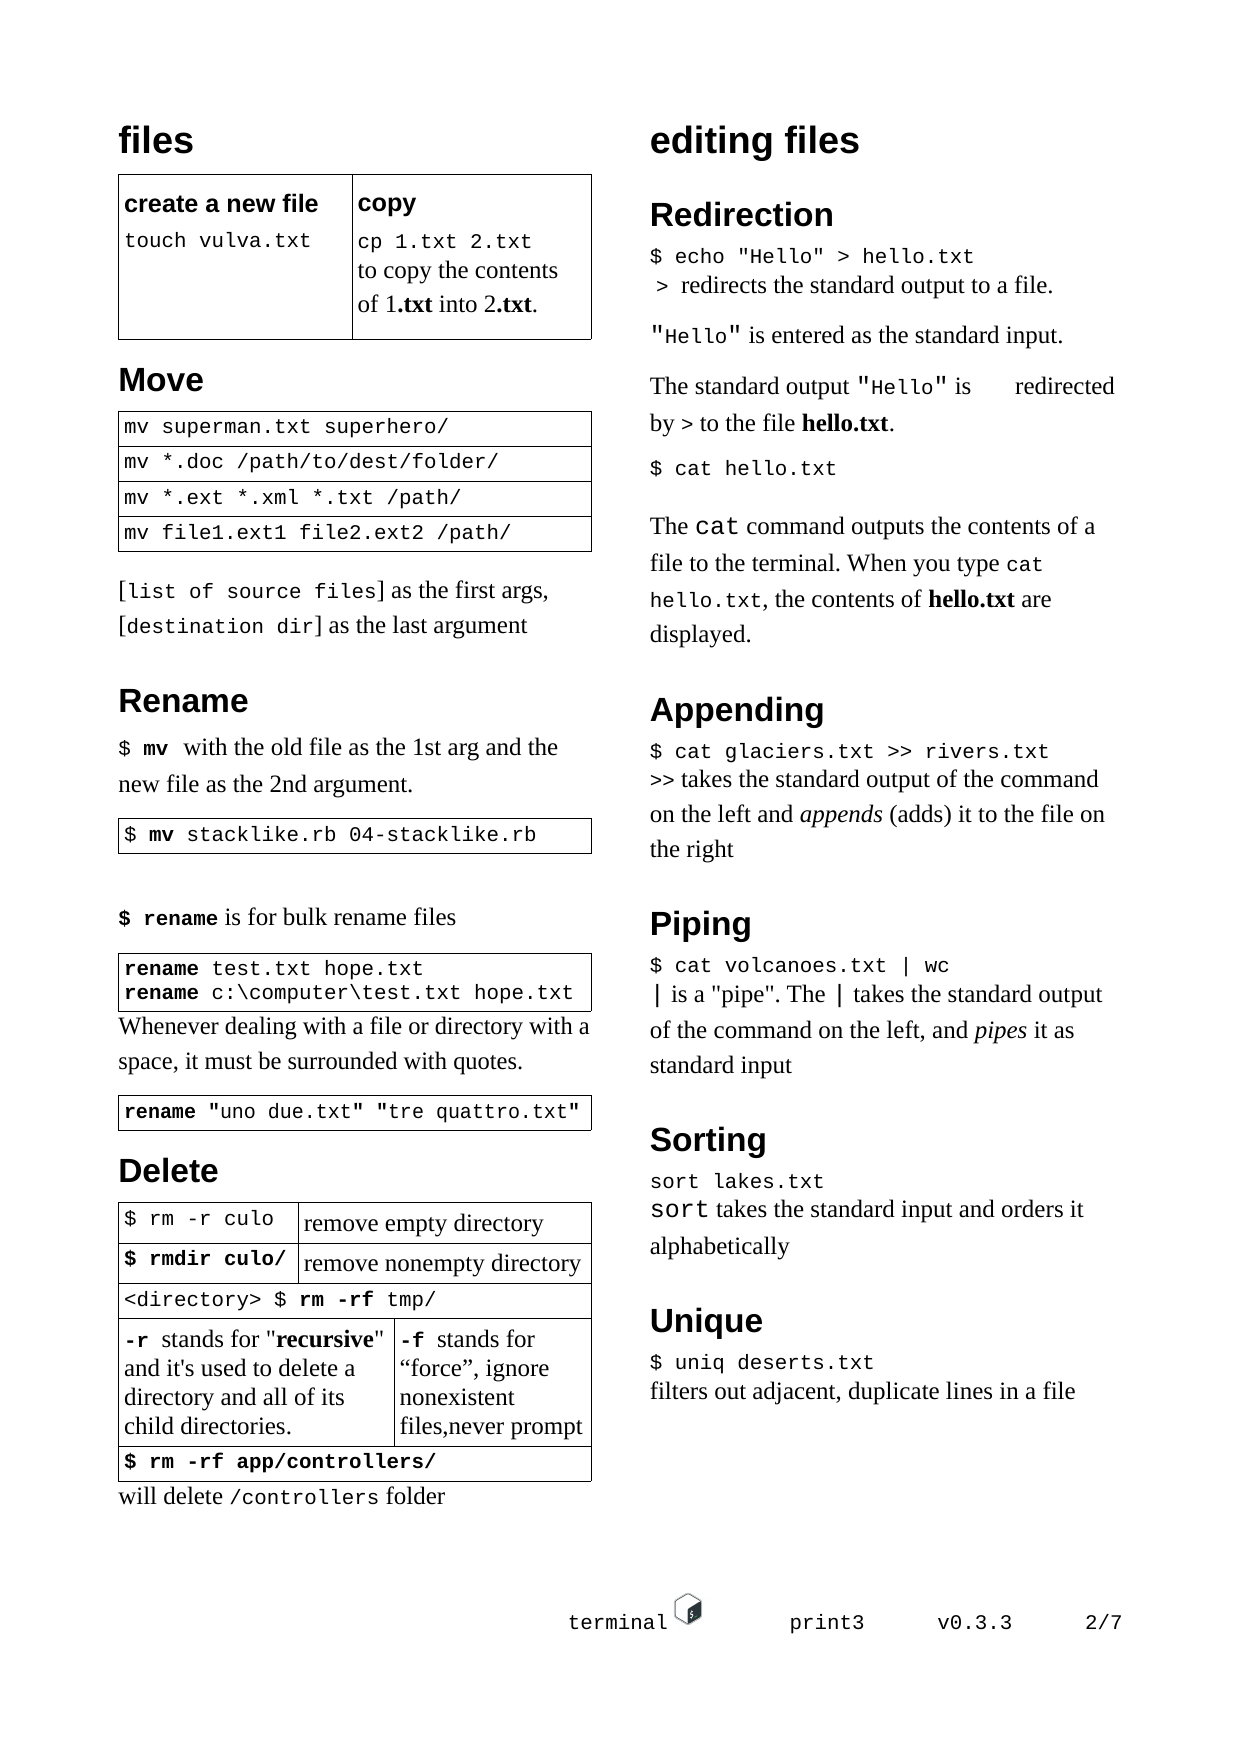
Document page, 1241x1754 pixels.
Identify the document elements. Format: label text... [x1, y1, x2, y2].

text > redirects the standard output to a file. [649, 270, 1122, 299]
table_header $ rm -r culo [119, 1203, 298, 1242]
text The cat command outputs the contents of a file to the terminal. When you type cat hello.txt, the contents of hello.txt are displayed. [649, 511, 1122, 648]
subtitle Unique [649, 1301, 1122, 1339]
text sort lakes.txt [649, 1171, 1122, 1194]
text will delete /controllers folder [118, 1482, 591, 1510]
subtitle Move [118, 359, 591, 398]
table_cell $ rmdir culo/ [119, 1244, 298, 1283]
text $ uniq deserts.txt [649, 1352, 1122, 1376]
text filters out adjacent, duplicate lines in a file [649, 1376, 1122, 1404]
subtitle Rename [118, 681, 591, 720]
subtitle editing files [649, 118, 1122, 162]
table_cell mv file1.ext1 file2.ext2 /path/ [119, 517, 591, 551]
text $ echo "Hello" > hello.txt [649, 246, 1122, 270]
table_header mv superman.txt superhero/ [119, 412, 591, 446]
text [list of source files] as the first args, [destination dir] as the last argument [118, 575, 591, 640]
table_cell remove nonempty directory [299, 1244, 591, 1283]
subtitle Sorting [649, 1120, 1122, 1158]
table_header rename "uno due.txt" "tre quattro.txt" [119, 1096, 591, 1130]
table_header rename test.txt hope.txt rename c:\computer\test.txt hope.txt [119, 954, 591, 1011]
text $ cat hello.txt [649, 458, 1122, 482]
text Whenever dealing with a file or directory with a space, it must be surrounded with quotes. [118, 1012, 591, 1074]
text $ mv with the old file as the 1st arg and the new file as the 2nd argument. [118, 732, 591, 798]
table_cell <directory> $ rm -rf tmp/ [119, 1284, 591, 1318]
table_header copy cp 1.txt 2.txt to copy the contents of 1.txt into 2.txt. [353, 175, 591, 338]
table_header create a new file touch vulva.txt [119, 175, 352, 338]
text >> takes the standard output of the command on the left and appends (adds) it to the file on the right [649, 764, 1122, 863]
subtitle Delete [118, 1151, 591, 1190]
table_header -f stands for “force”, ignore nonexistent files,never prompt [395, 1319, 591, 1446]
table_cell mv *.doc /path/to/dest/folder/ [119, 447, 591, 481]
text "Hello" is entered as the standard input. [649, 320, 1122, 351]
text $ rename is for bulk rename files [118, 902, 591, 932]
table_cell $ rm -rf app/controllers/ [119, 1447, 591, 1481]
text The standard output "Hello" is redirected by > to the file hello.txt. [649, 371, 1122, 438]
table_cell mv *.ext *.xml *.txt /path/ [119, 482, 591, 516]
subtitle Piping [649, 904, 1122, 943]
table_header remove empty directory [299, 1203, 591, 1242]
picture [667, 1588, 709, 1630]
text | is a "pipe". The | takes the standard output of the command on the left, and pipes it as standard input [649, 979, 1122, 1078]
subtitle Redirection [649, 195, 1122, 234]
table_header -r stands for "recursive" and it's used to delete a directory and all of its child directories. [119, 1319, 394, 1446]
text sort takes the standard input and orders it alphabetically [649, 1194, 1122, 1260]
text $ cat glaciers.txt >> rivers.txt [649, 741, 1122, 764]
table_header $ mv stacklike.rb 04-stacklike.rb [119, 819, 591, 853]
text $ cat volcanoes.txt | wc [649, 955, 1122, 979]
subtitle files [118, 118, 591, 162]
subtitle Appending [649, 689, 1122, 728]
